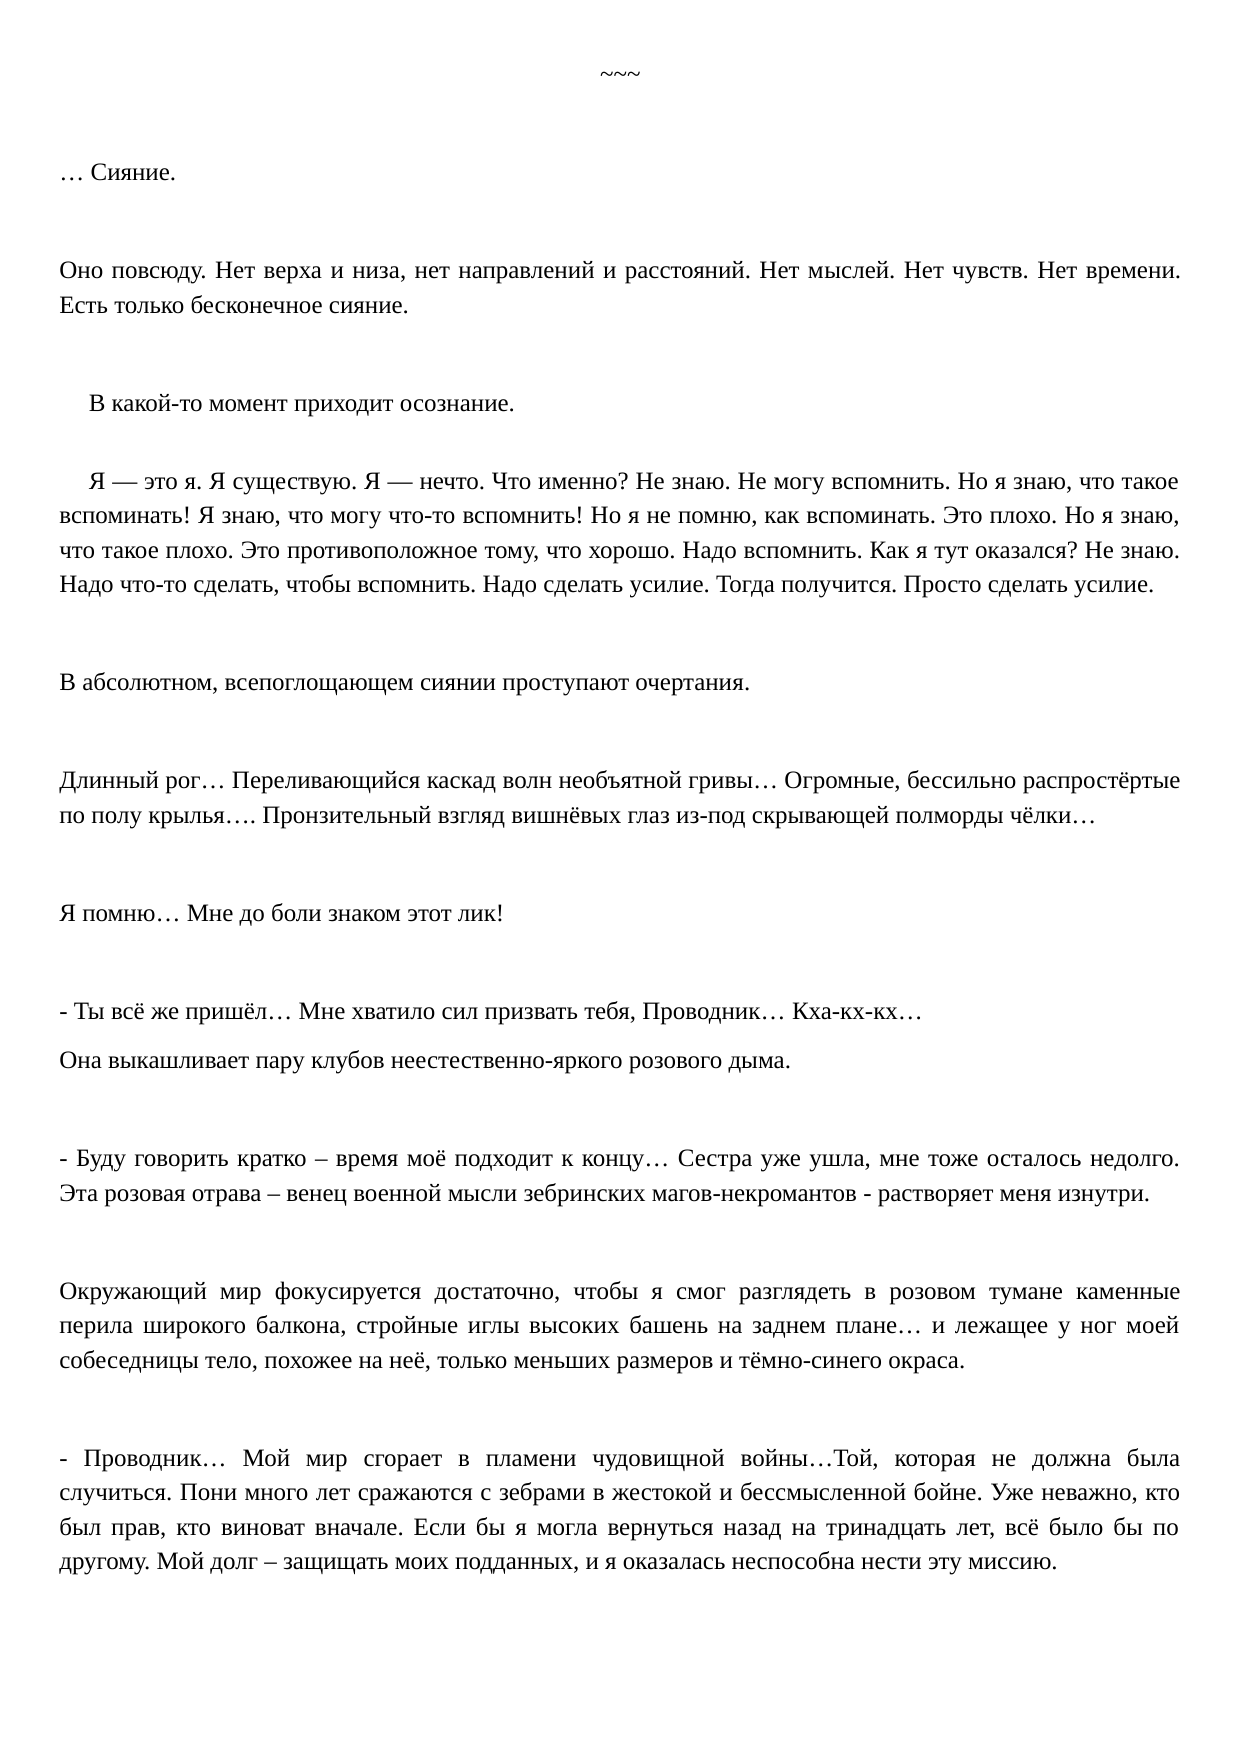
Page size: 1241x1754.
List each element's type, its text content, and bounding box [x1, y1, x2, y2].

text - Ты всё же пришёл… Мне хватило сил призвать тебя, Проводник… Кха-кх-кх… [59, 996, 1181, 1025]
text Окружающий мир фокусируется достаточно, чтобы я смог разглядеть в розовом тумане каменные перила широкого балкона, стройные иглы высоких башень на заднем плане… и лежащее у ног моей собеседницы тело, похожее на неё, только меньших размеров и тёмно-синего окраса. [59, 1276, 1181, 1374]
text Я помню… Мне до боли знаком этот лик! [59, 898, 1181, 927]
text Длинный рог… Переливающийся каскад волн необъятной гривы… Огромные, бессильно распростёртые по полу крылья…. Пронзительный взгляд вишнёвых глаз из-под скрывающей полморды чёлки… [59, 765, 1181, 829]
text Она выкашливает пару клубов неестественно-яркого розового дыма. [59, 1045, 1181, 1074]
text В какой-то момент приходит осознание. [59, 388, 1181, 417]
text ~~~ [59, 59, 1181, 88]
text … Сияние. [59, 157, 1181, 186]
text - Проводник… Мой мир сгорает в пламени чудовищной войны…Той, которая не должна была случиться. Пони много лет сражаются с зебрами в жестокой и бессмысленной бойне. Уже неважно, кто был прав, кто виноват вначале. Если бы я могла вернуться назад на тринадцать лет, всё было бы по другому. Мой долг – защищать моих подданных, и я оказалась неспособна нести эту миссию. [59, 1443, 1181, 1575]
text Я — это я. Я существую. Я — нечто. Что именно? Не знаю. Не могу вспомнить. Но я знаю, что такое вспоминать! Я знаю, что могу что-то вспомнить! Но я не помню, как вспоминать. Это плохо. Но я знаю, что такое плохо. Это противоположное тому, что хорошо. Надо вспомнить. Как я тут оказался? Не знаю. Надо что-то сделать, чтобы вспомнить. Надо сделать усилие. Тогда получится. Просто сделать усилие. [59, 466, 1181, 598]
text - Буду говорить кратко – время моё подходит к концу… Сестра уже ушла, мне тоже осталось недолго. Эта розовая отрава – венец военной мысли зебринских магов-некромантов - растворяет меня изнутри. [59, 1143, 1181, 1207]
text В абсолютном, всепоглощающем сиянии проступают очертания. [59, 667, 1181, 696]
text Оно повсюду. Нет верха и низа, нет направлений и расстояний. Нет мыслей. Нет чувств. Нет времени. Есть только бесконечное сияние. [59, 255, 1181, 318]
